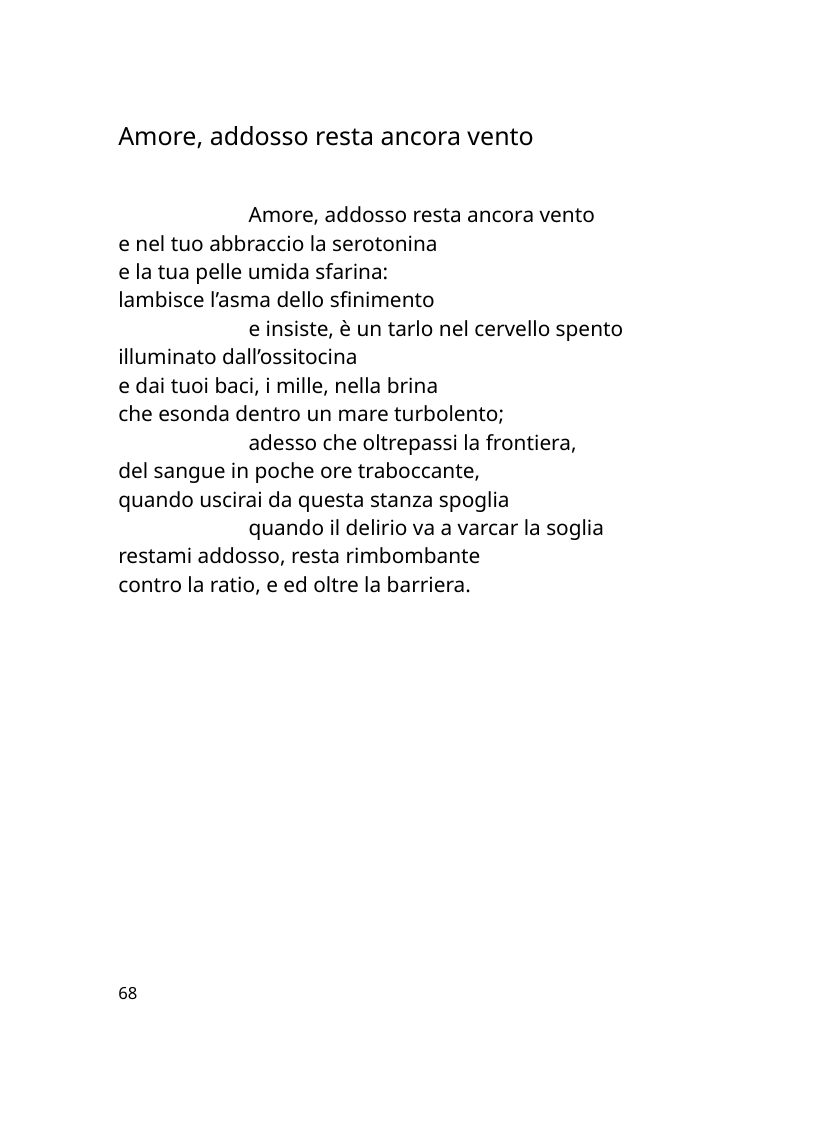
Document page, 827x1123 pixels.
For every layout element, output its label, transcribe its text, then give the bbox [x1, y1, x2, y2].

text adesso che oltrepassi la frontiera, [118, 428, 709, 456]
text e insiste, è un tarlo nel cervello spento [118, 314, 709, 342]
text quando uscirai da questa stanza spoglia [118, 485, 709, 513]
text lambisce l’asma dello sfinimento [118, 286, 709, 314]
text quando il delirio va a varcar la soglia [118, 513, 709, 542]
text e la tua pelle umida sfarina: [118, 257, 709, 286]
text che esonda dentro un mare turbolento; [118, 399, 709, 428]
text del sangue in poche ore traboccante, [118, 456, 709, 485]
text e nel tuo abbraccio la serotonina [118, 229, 709, 257]
subtitle Amore, addosso resta ancora vento [118, 118, 709, 152]
text contro la ratio, e ed oltre la barriera. [118, 570, 709, 598]
text Amore, addosso resta ancora vento [118, 200, 709, 229]
text restami addosso, resta rimbombante [118, 542, 709, 570]
text e dai tuoi baci, i mille, nella brina [118, 371, 709, 399]
text illuminato dall’ossitocina [118, 342, 709, 371]
